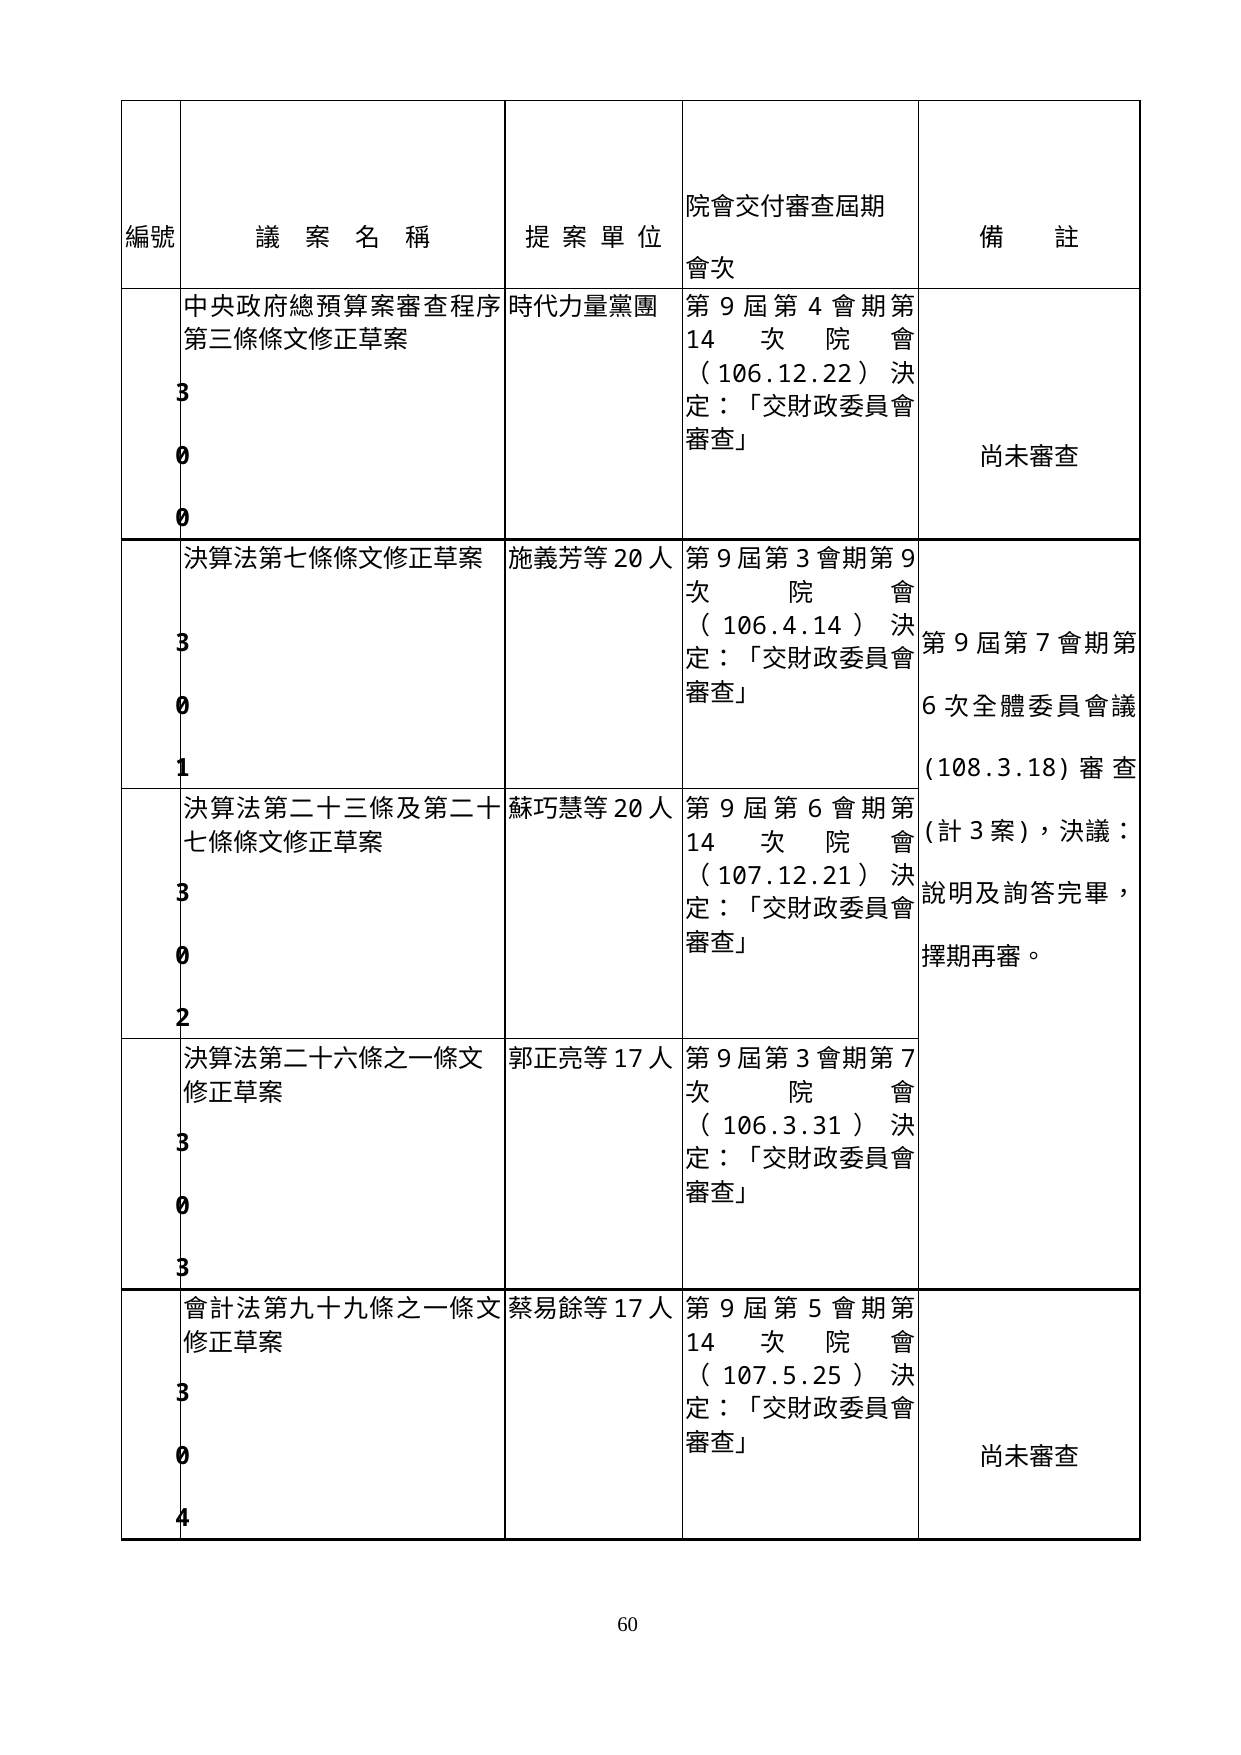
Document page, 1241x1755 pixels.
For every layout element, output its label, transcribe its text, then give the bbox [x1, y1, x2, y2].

table_header 提 案 單 位 [506, 101, 682, 288]
table_header 編號 [122, 101, 180, 288]
table_cell 會計法第九十九條之一條文修正草案 [181, 1291, 504, 1538]
table_header 院會交付審查屆期 會次 [683, 101, 918, 288]
table_cell 施義芳等20人 [506, 541, 682, 788]
table_cell 第9屆第3會期第9次院會（106.4.14）決定：「交財政委員會審查」 [683, 541, 918, 788]
table_cell 決算法第二十三條及第二十七條條文修正草案 [181, 789, 504, 1038]
table_cell [122, 789, 180, 1038]
table_cell 蘇巧慧等20人 [506, 789, 682, 1038]
table_cell [122, 541, 180, 788]
table_cell 決算法第七條條文修正草案 [181, 541, 504, 788]
table_header 備 註 [919, 101, 1139, 288]
table_header 議 案 名 稱 [181, 101, 504, 288]
table_cell 第9屆第5會期第14次院會（107.5.25）決定：「交財政委員會審查」 [683, 1291, 918, 1538]
table_cell 第9屆第4會期第14次院會（106.12.22）決定：「交財政委員會審查」 [683, 289, 918, 538]
table_cell 尚未審查 [919, 1291, 1139, 1538]
table_cell 尚未審查 [919, 289, 1139, 538]
table_cell 蔡易餘等17人 [506, 1291, 682, 1538]
table_cell 第9屆第7會期第6次全體委員會議(108.3.18)審查(計3案)，決議：說明及詢答完畢，擇期再審。 [919, 541, 1139, 1288]
table_cell 決算法第二十六條之一條文修正草案 [181, 1039, 504, 1288]
table_cell [122, 1039, 180, 1288]
table_cell 中央政府總預算案審查程序第三條條文修正草案 [181, 289, 504, 538]
table_cell [122, 1291, 180, 1538]
table_cell 第9屆第3會期第7次院會（106.3.31）決定：「交財政委員會審查」 [683, 1039, 918, 1288]
table_cell 第9屆第6會期第14次院會（107.12.21）決定：「交財政委員會審查」 [683, 789, 918, 1038]
table_cell 郭正亮等17人 [506, 1039, 682, 1288]
table_cell 時代力量黨團 [506, 289, 682, 538]
table_cell [122, 289, 180, 538]
